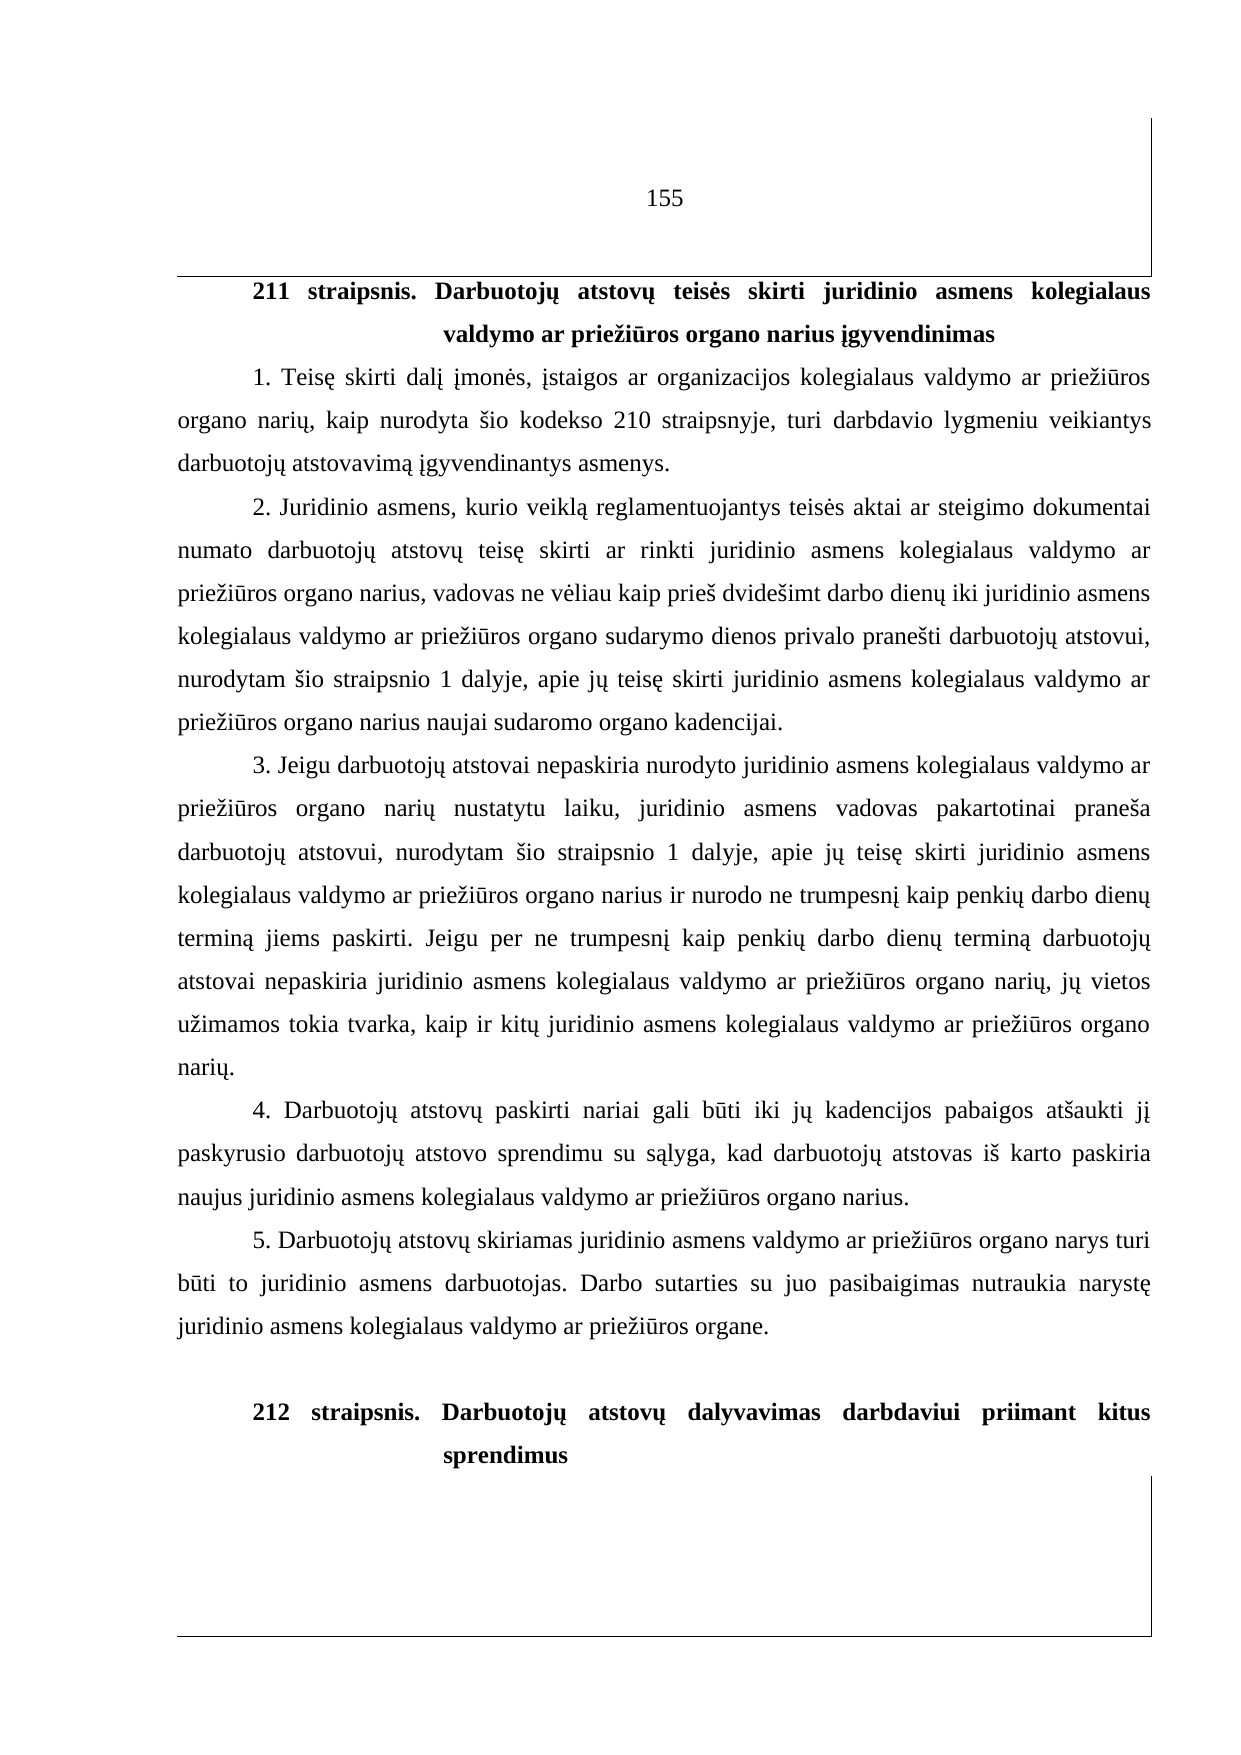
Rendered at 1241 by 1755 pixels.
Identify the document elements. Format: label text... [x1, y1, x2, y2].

subtitle 212 straipsnis. Darbuotojų atstovų dalyvavimas darbdaviui priimant kitus sprendimus [252, 1397, 1152, 1469]
text 1. Teisę skirti dalį įmonės, įstaigos ar organizacijos kolegialaus valdymo ar priežiūros organo narių, kaip nurodyta šio kodekso 210 straipsnyje, turi darbdavio lygmeniu veikiantys darbuotojų atstovavimą įgyvendinantys asmenys. [177, 362, 1152, 477]
subtitle 211 straipsnis. Darbuotojų atstovų teisės skirti juridinio asmens kolegialaus valdymo ar priežiūros organo narius įgyvendinimas [252, 276, 1152, 348]
text 4. Darbuotojų atstovų paskirti nariai gali būti iki jų kadencijos pabaigos atšaukti jį paskyrusio darbuotojų atstovo sprendimu su sąlyga, kad darbuotojų atstovas iš karto paskiria naujus juridinio asmens kolegialaus valdymo ar priežiūros organo narius. [177, 1095, 1152, 1210]
text 5. Darbuotojų atstovų skiriamas juridinio asmens valdymo ar priežiūros organo narys turi būti to juridinio asmens darbuotojas. Darbo sutarties su juo pasibaigimas nutraukia narystę juridinio asmens kolegialaus valdymo ar priežiūros organe. [177, 1225, 1152, 1340]
text 2. Juridinio asmens, kurio veiklą reglamentuojantys teisės aktai ar steigimo dokumentai numato darbuotojų atstovų teisę skirti ar rinkti juridinio asmens kolegialaus valdymo ar priežiūros organo narius, vadovas ne vėliau kaip prieš dvidešimt darbo dienų iki juridinio asmens kolegialaus valdymo ar priežiūros organo sudarymo dienos privalo pranešti darbuotojų atstovui, nurodytam šio straipsnio 1 dalyje, apie jų teisę skirti juridinio asmens kolegialaus valdymo ar priežiūros organo narius naujai sudaromo organo kadencijai. [177, 492, 1152, 736]
text 3. Jeigu darbuotojų atstovai nepaskiria nurodyto juridinio asmens kolegialaus valdymo ar priežiūros organo narių nustatytu laiku, juridinio asmens vadovas pakartotinai praneša darbuotojų atstovui, nurodytam šio straipsnio 1 dalyje, apie jų teisę skirti juridinio asmens kolegialaus valdymo ar priežiūros organo narius ir nurodo ne trumpesnį kaip penkių darbo dienų terminą jiems paskirti. Jeigu per ne trumpesnį kaip penkių darbo dienų terminą darbuotojų atstovai nepaskiria juridinio asmens kolegialaus valdymo ar priežiūros organo narių, jų vietos užimamos tokia tvarka, kaip ir kitų juridinio asmens kolegialaus valdymo ar priežiūros organo narių. [177, 750, 1152, 1081]
